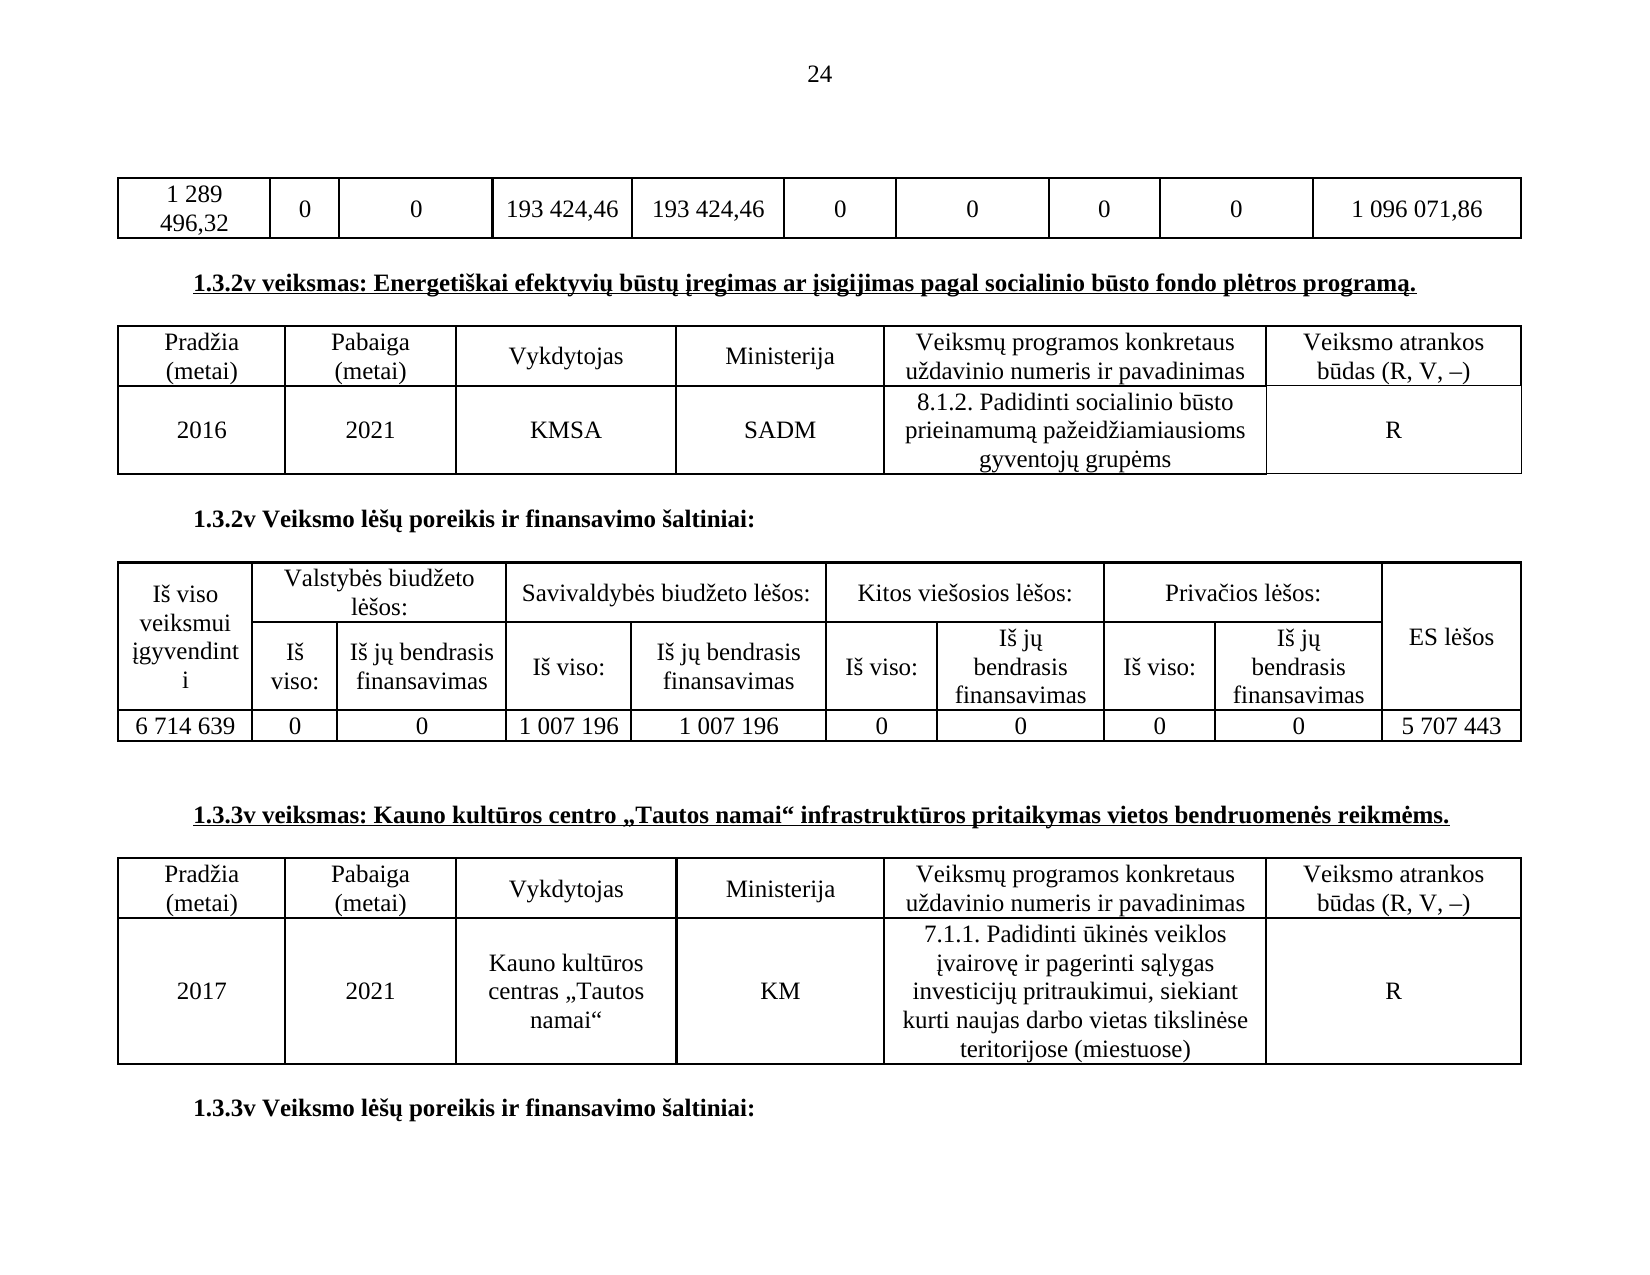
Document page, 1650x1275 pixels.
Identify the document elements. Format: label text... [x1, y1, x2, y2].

table_cell 1 096 071,86 [1314, 179, 1520, 237]
table_header Iš viso veiksmui įgyvendinti [119, 564, 251, 709]
table_cell 7.1.1. Padidinti ūkinės veiklos įvairovę ir pagerinti sąlygas investicijų pritraukimui, siekiant kurti naujas darbo vietas tikslinėse teritorijose (miestuose) [885, 919, 1265, 1063]
table_cell 2016 [119, 387, 284, 473]
table_cell 193 424,46 [494, 179, 631, 237]
table_cell 0 [253, 711, 336, 740]
table_cell SADM [677, 387, 883, 473]
table_cell 1 007 196 [507, 711, 630, 740]
table_header Veiksmų programos konkretaus uždavinio numeris ir pavadinimas [885, 327, 1265, 385]
table_header Pabaiga (metai) [286, 859, 455, 917]
table_cell 1 007 196 [632, 711, 825, 740]
table_header Veiksmų programos konkretaus uždavinio numeris ir pavadinimas [885, 859, 1265, 917]
table_cell 0 [340, 179, 491, 237]
table_cell Iš viso: [1105, 623, 1214, 709]
table_cell Iš jų bendrasis finansavimas [1216, 623, 1381, 709]
table_cell Iš jų bendrasis finansavimas [632, 623, 825, 709]
table_cell 6 714 639 [119, 711, 251, 740]
table_cell 0 [897, 179, 1048, 237]
table_cell 0 [338, 711, 505, 740]
table_header Pabaiga (metai) [286, 327, 455, 385]
table_header Veiksmo atrankos būdas (R, V, –) [1267, 859, 1520, 917]
table_cell 0 [785, 179, 895, 237]
table_cell 0 [1161, 179, 1312, 237]
table_header Vykdytojas [457, 327, 675, 385]
table_cell 5 707 443 [1383, 711, 1520, 740]
table_header Pradžia (metai) [119, 859, 284, 917]
table_cell Iš viso: [827, 623, 936, 709]
table_cell 0 [1050, 179, 1159, 237]
table_header Kitos viešosios lėšos: [827, 564, 1103, 621]
table_cell 2017 [119, 919, 284, 1063]
table_cell 8.1.2. Padidinti socialinio būsto prieinamumą pažeidžiamiausioms gyventojų grupėms [885, 387, 1266, 473]
text 1.3.3v Veiksmo lėšų poreikis ir finansavimo šaltiniai: [118, 1093, 1521, 1122]
table_cell 193 424,46 [633, 179, 783, 237]
text 1.3.3v veiksmas: Kauno kultūros centro „Tautos namai“ infrastruktūros pritaikymas vietos bendruomenės reikmėms. [118, 800, 1521, 828]
table_cell 0 [827, 711, 936, 740]
table_cell Iš viso: [253, 623, 336, 709]
table_header Ministerija [677, 327, 883, 385]
table_cell R [1267, 386, 1521, 473]
table_cell KMSA [457, 387, 675, 473]
table_header Privačios lėšos: [1105, 564, 1381, 621]
table_cell R [1267, 919, 1520, 1063]
table_header Ministerija [678, 859, 883, 917]
table_cell Kauno kultūros centras „Tautos namai“ [457, 919, 675, 1063]
table_header Savivaldybės biudžeto lėšos: [507, 564, 825, 621]
table_header ES lėšos [1383, 564, 1520, 709]
table_cell 0 [1216, 711, 1381, 740]
table_cell KM [678, 919, 883, 1063]
table_header Valstybės biudžeto lėšos: [253, 564, 505, 621]
table_cell 0 [271, 179, 338, 237]
table_cell 0 [938, 711, 1103, 740]
table_cell Iš jų bendrasis finansavimas [338, 623, 505, 709]
table_cell 2021 [286, 387, 455, 473]
table_cell Iš viso: [507, 623, 630, 709]
table_header Veiksmo atrankos būdas (R, V, –) [1267, 327, 1520, 385]
table_cell Iš jų bendrasis finansavimas [938, 623, 1103, 709]
table_header Vykdytojas [457, 859, 675, 917]
table_cell 2021 [286, 919, 455, 1063]
text 1.3.2v Veiksmo lėšų poreikis ir finansavimo šaltiniai: [118, 504, 1521, 533]
table_cell 0 [1105, 711, 1214, 740]
table_header Pradžia (metai) [119, 327, 284, 385]
table_cell 1 289 496,32 [119, 179, 269, 237]
text 1.3.2v veiksmas: Energetiškai efektyvių būstų įregimas ar įsigijimas pagal socialinio būsto fondo plėtros programą. [118, 268, 1521, 296]
